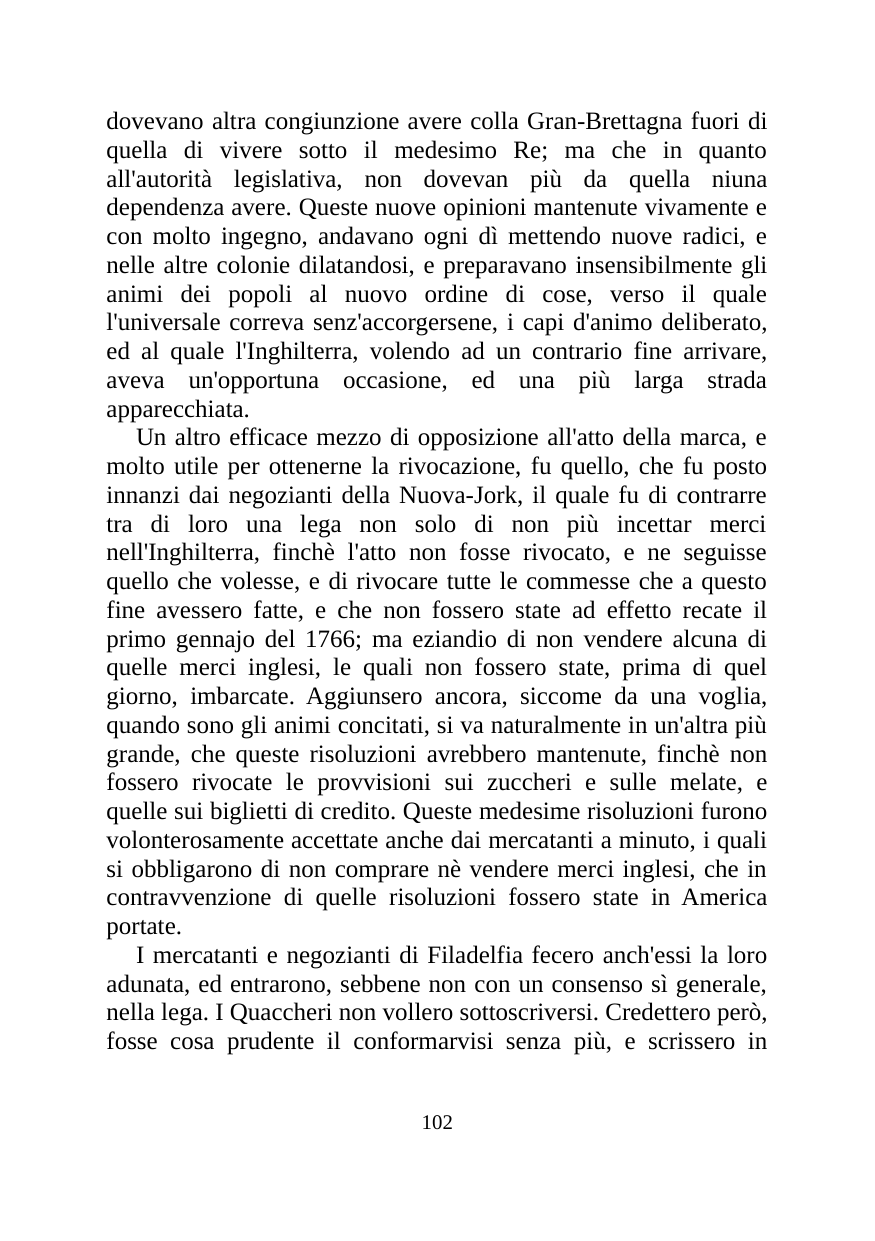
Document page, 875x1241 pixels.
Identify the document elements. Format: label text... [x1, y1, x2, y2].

text Un altro efficace mezzo di opposizione all'atto della marca, e molto utile per ottenerne la rivocazione, fu quello, che fu posto innanzi dai negozianti della Nuova-Jork, il quale fu di contrarre tra di loro una lega non solo di non più incettar merci nell'Inghilterra, finchè l'atto non fosse rivocato, e ne seguisse quello che volesse, e di rivocare tutte le commesse che a questo fine avessero fatte, e che non fossero state ad effetto recate il primo gennajo del 1766; ma eziandio di non vendere alcuna di quelle merci inglesi, le quali non fossero state, prima di quel giorno, imbarcate. Aggiunsero ancora, siccome da una voglia, quando sono gli animi concitati, si va naturalmente in un'altra più grande, che queste risoluzioni avrebbero mantenute, finchè non fossero rivocate le provvisioni sui zuccheri e sulle melate, e quelle sui biglietti di credito. Queste medesime risoluzioni furono volonterosamente accettate anche dai mercatanti a minuto, i quali si obbligarono di non comprare nè vendere merci inglesi, che in contravvenzione di quelle risoluzioni fossero state in America portate. [106, 422, 768, 940]
text I mercatanti e negozianti di Filadelfia fecero anch'essi la loro adunata, ed entrarono, sebbene non con un consenso sì generale, nella lega. I Quaccheri non vollero sottoscriversi. Credettero però, fosse cosa prudente il conformarvisi senza più, e scrissero in [106, 940, 768, 1055]
text dovevano altra congiunzione avere colla Gran-Brettagna fuori di quella di vivere sotto il medesimo Re; ma che in quanto all'autorità legislativa, non dovevan più da quella niuna dependenza avere. Queste nuove opinioni mantenute vivamente e con molto ingegno, andavano ogni dì mettendo nuove radici, e nelle altre colonie dilatandosi, e preparavano insensibilmente gli animi dei popoli al nuovo ordine di cose, verso il quale l'universale correva senz'accorgersene, i capi d'animo deliberato, ed al quale l'Inghilterra, volendo ad un contrario fine arrivare, aveva un'opportuna occasione, ed una più larga strada apparecchiata. [106, 106, 768, 422]
